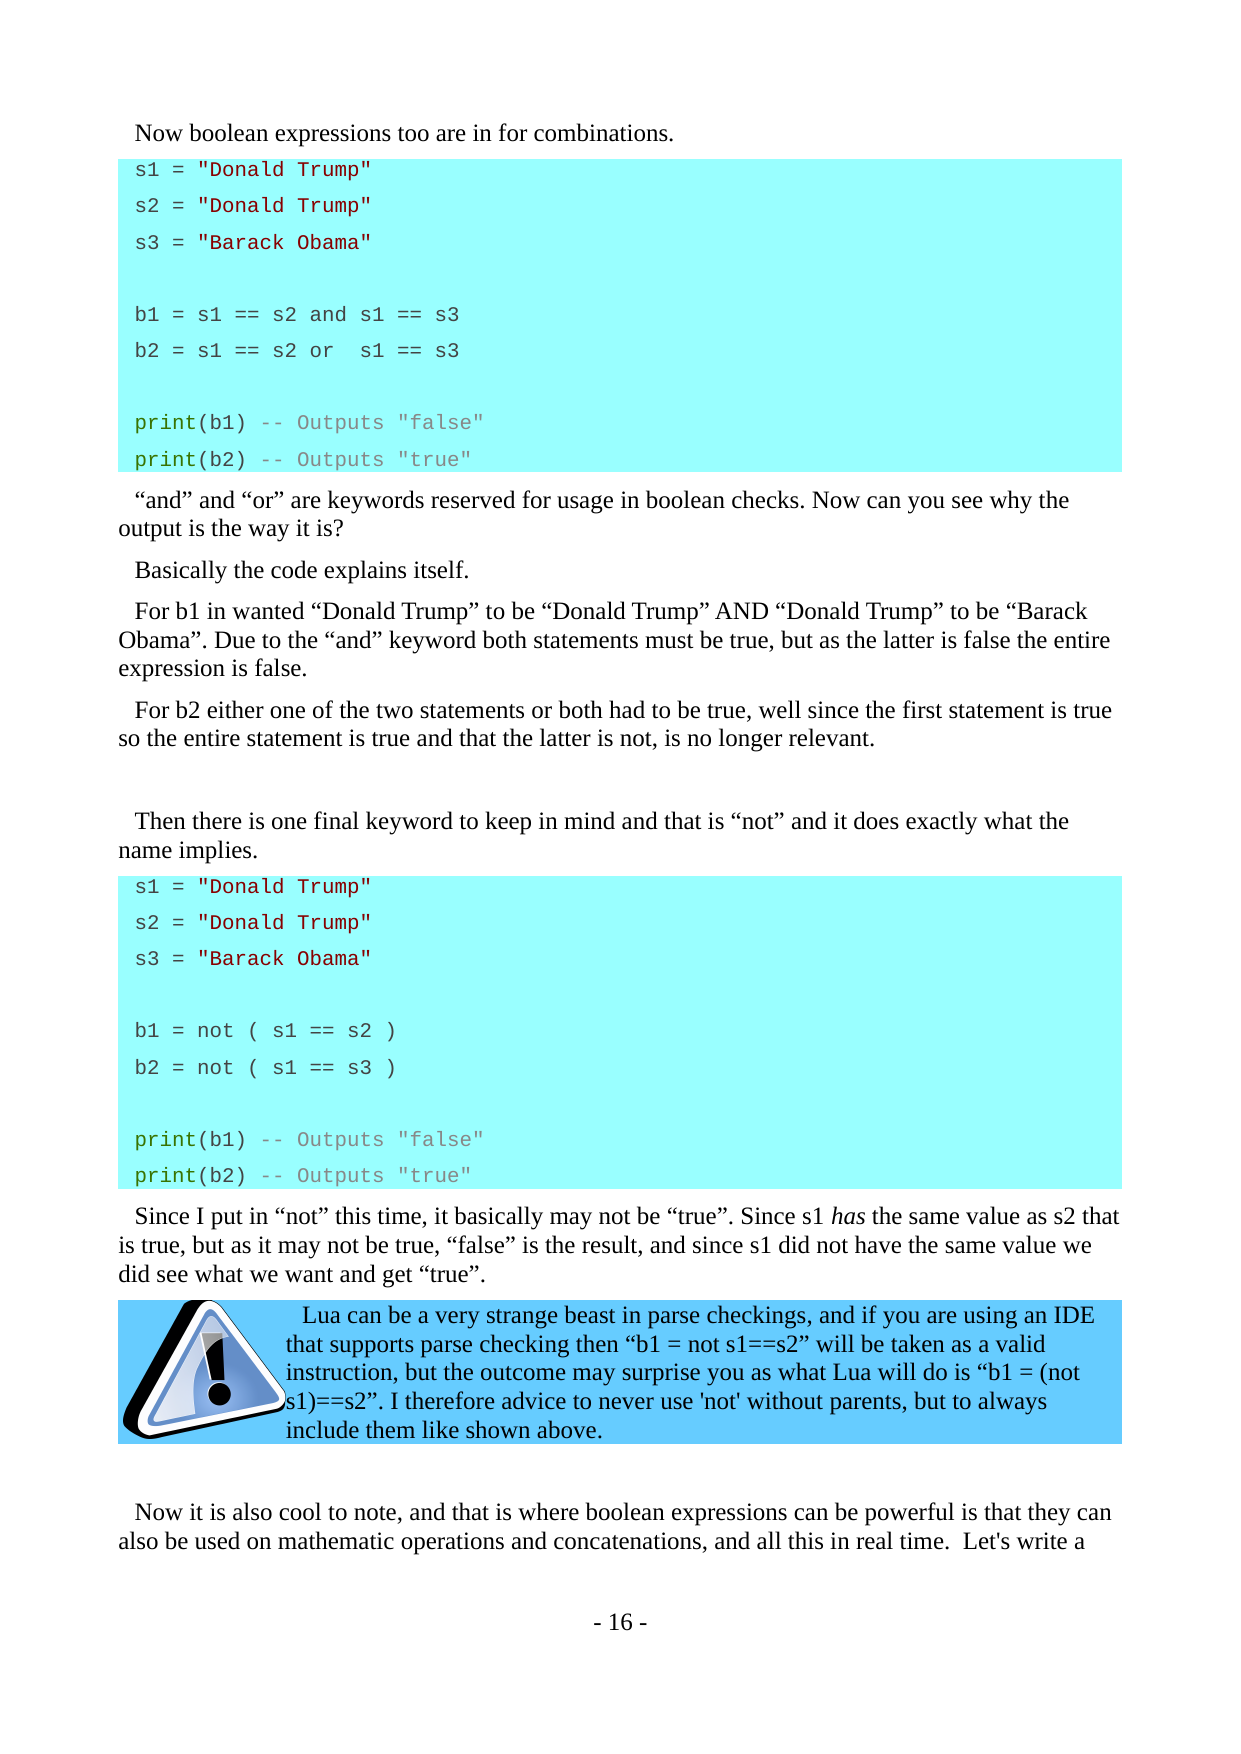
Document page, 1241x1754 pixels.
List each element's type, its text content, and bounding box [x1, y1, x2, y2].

text Now boolean expressions too are in for combinations. [118, 118, 1122, 147]
text s1 = "Donald Trump" [118, 159, 1122, 183]
text b2 = s1 == s2 or s1 == s3 [118, 340, 1122, 364]
text s3 = "Barack Obama" [118, 948, 1122, 972]
text For b2 either one of the two statements or both had to be true, well since the first statement is true so the entire statement is true and that the latter is not, is no longer relevant. [118, 695, 1122, 752]
text print(b2) -- Outputs "true" [118, 448, 1122, 472]
text Now it is also cool to note, and that is where boolean expressions can be powerful is that they can also be used on mathematic operations and concatenations, and all this in real time. Let's write a [118, 1497, 1122, 1555]
text Lua can be a very strange beast in parse checkings, and if you are using an IDE that supports parse checking then “b1 = not s1==s2” will be taken as a valid instruction, but the outcome may surprise you as what Lua will do is “b1 = (not s1)==s2”. I therefore advice to never use 'not' without parents, but to always include them like shown above. [118, 1300, 1122, 1444]
text Then there is one final keyword to keep in mind and that is “not” and it does exactly what the name implies. [118, 806, 1122, 863]
text b1 = not ( s1 == s2 ) [118, 1021, 1122, 1044]
text b1 = s1 == s2 and s1 == s3 [118, 304, 1122, 328]
text s2 = "Donald Trump" [118, 196, 1122, 219]
picture [123, 1300, 286, 1439]
text For b1 in wanted “Donald Trump” to be “Donald Trump” AND “Donald Trump” to be “Barack Obama”. Due to the “and” keyword both statements must be true, but as the latter is false the entire expression is false. [118, 596, 1122, 682]
text “and” and “or” are keywords reserved for usage in boolean checks. Now can you see why the output is the way it is? [118, 485, 1122, 542]
text Basically the code explains itself. [118, 555, 1122, 583]
text s3 = "Barack Obama" [118, 232, 1122, 255]
text print(b1) -- Outputs "false" [118, 412, 1122, 436]
text s2 = "Donald Trump" [118, 912, 1122, 936]
text print(b1) -- Outputs "false" [118, 1129, 1122, 1153]
text print(b2) -- Outputs "true" [118, 1165, 1122, 1189]
text Since I put in “not” this time, it basically may not be “true”. Since s1 has the same value as s2 that is true, but as it may not be true, “false” is the result, and since s1 did not have the same value we did see what we want and get “true”. [118, 1201, 1122, 1287]
text s1 = "Donald Trump" [118, 876, 1122, 899]
text b2 = not ( s1 == s3 ) [118, 1057, 1122, 1080]
